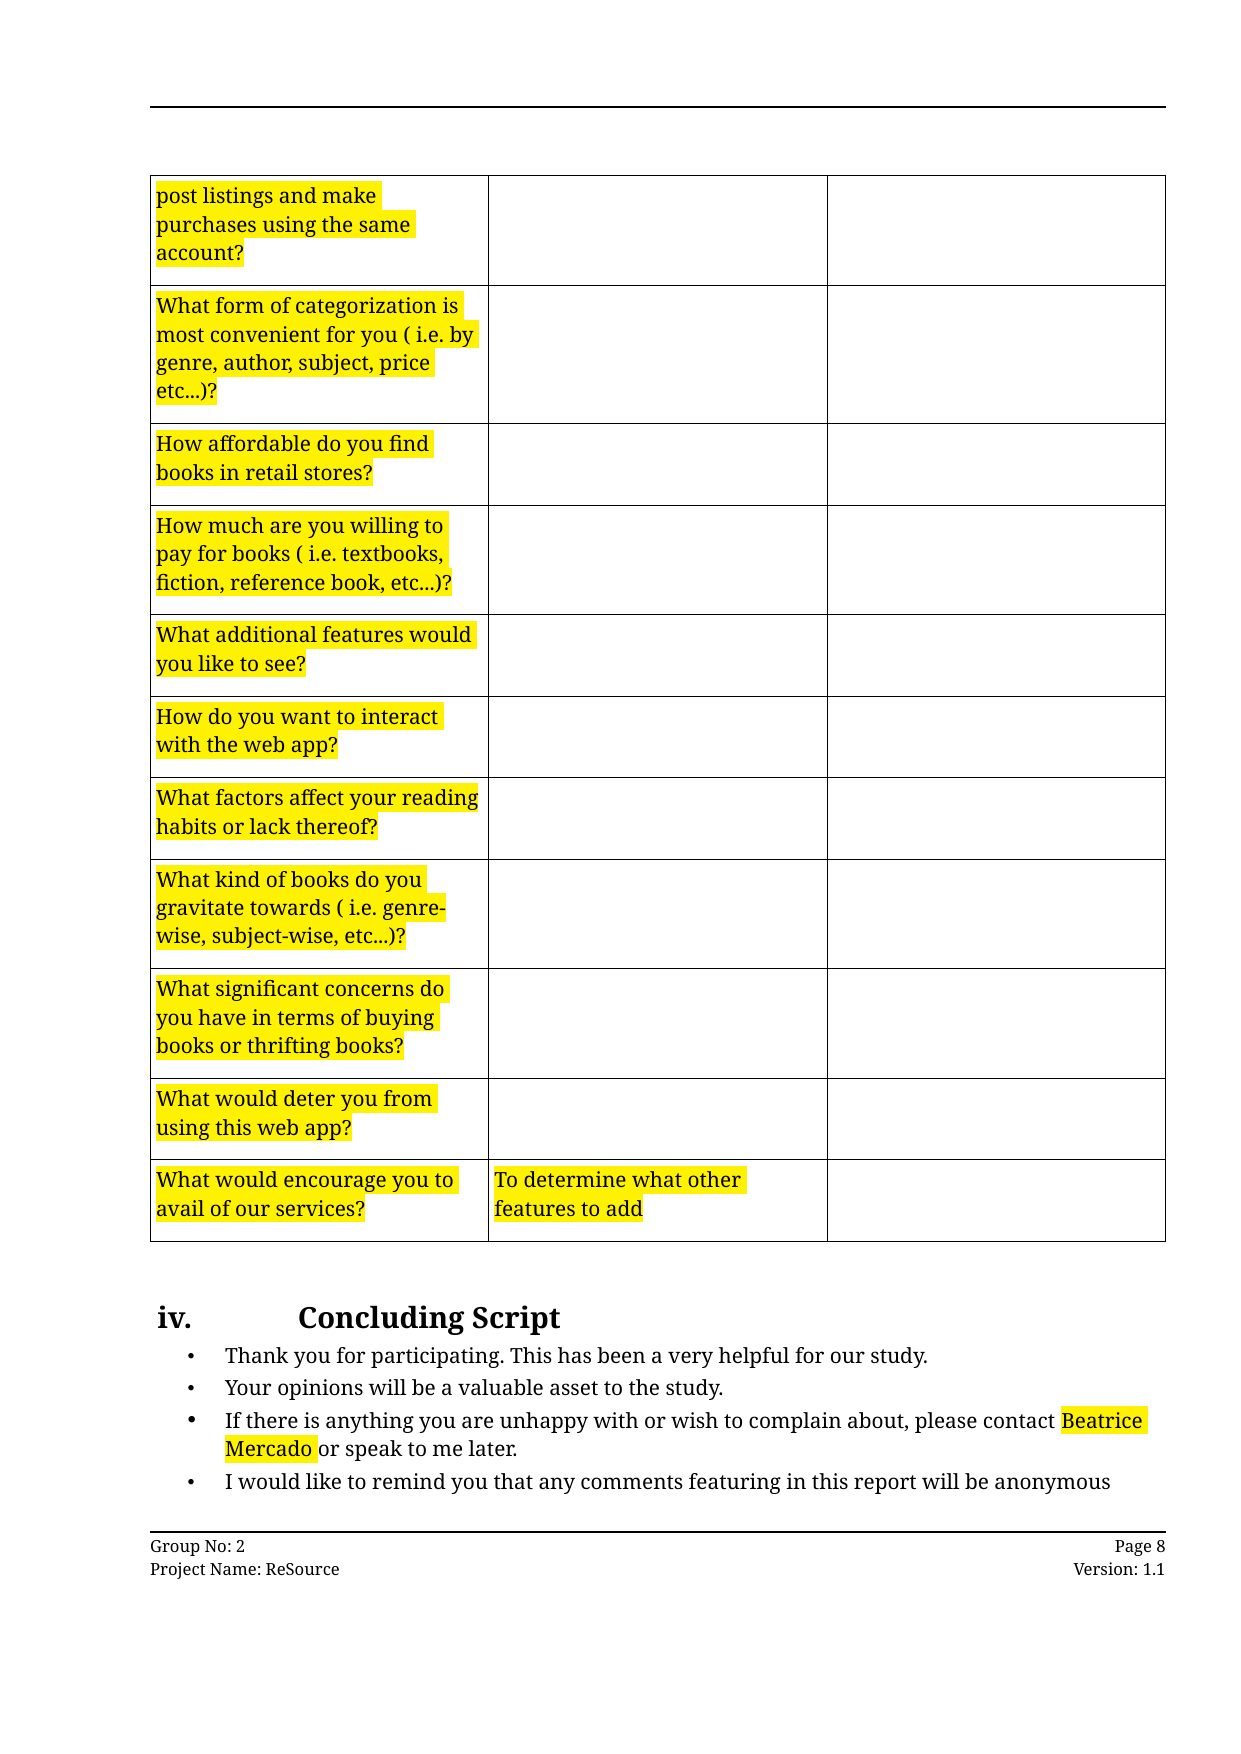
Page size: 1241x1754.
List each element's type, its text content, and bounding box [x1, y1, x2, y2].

table_cell [828, 1079, 1165, 1159]
table_cell What significant concerns do you have in terms of buying books or thrifting books? [151, 969, 488, 1078]
table_cell [828, 969, 1165, 1078]
table_cell [828, 424, 1165, 504]
table_cell [489, 778, 827, 858]
table_cell [489, 506, 827, 614]
table_cell To determine what other features to add [489, 1160, 827, 1241]
table_cell [828, 697, 1165, 777]
table_cell [828, 176, 1165, 285]
table_cell [489, 969, 827, 1078]
table_cell [828, 286, 1165, 423]
table_cell [828, 1160, 1165, 1241]
table_cell How much are you willing to pay for books ( i.e. textbooks, fiction, reference book, etc...)? [151, 506, 488, 614]
table_cell [489, 860, 827, 968]
list Thank you for participating. This has been a very helpful for our study. [187, 1341, 1166, 1369]
table_cell post listings and make purchases using the same account? [151, 176, 488, 285]
table_cell What would deter you from using this web app? [151, 1079, 488, 1159]
table_cell What kind of books do you gravitate towards ( i.e. genre-wise, subject-wise, etc...)? [151, 860, 488, 968]
list If there is anything you are unhappy with or wish to complain about, please contact Beatrice Mercado or speak to me later. [187, 1406, 1166, 1463]
table_cell What form of categorization is most convenient for you ( i.e. by genre, author, subject, price etc...)? [151, 286, 488, 423]
table_cell [489, 697, 827, 777]
table_cell [828, 860, 1165, 968]
table_cell How do you want to interact with the web app? [151, 697, 488, 777]
table_cell [828, 615, 1165, 696]
table_cell What would encourage you to avail of our services? [151, 1160, 488, 1241]
table_cell [828, 506, 1165, 614]
table_cell [489, 615, 827, 696]
list I would like to remind you that any comments featuring in this report will be anonymous [187, 1467, 1166, 1496]
subtitle Concluding Script [150, 1297, 1166, 1337]
list Your opinions will be a valuable asset to the study. [187, 1373, 1166, 1402]
table_cell [489, 176, 827, 285]
table_cell [489, 424, 827, 504]
table_cell [489, 286, 827, 423]
table_cell How affordable do you find books in retail stores? [151, 424, 488, 504]
table_cell [828, 778, 1165, 858]
table_cell What factors affect your reading habits or lack thereof? [151, 778, 488, 858]
table_cell What additional features would you like to see? [151, 615, 488, 696]
table_cell [489, 1079, 827, 1159]
